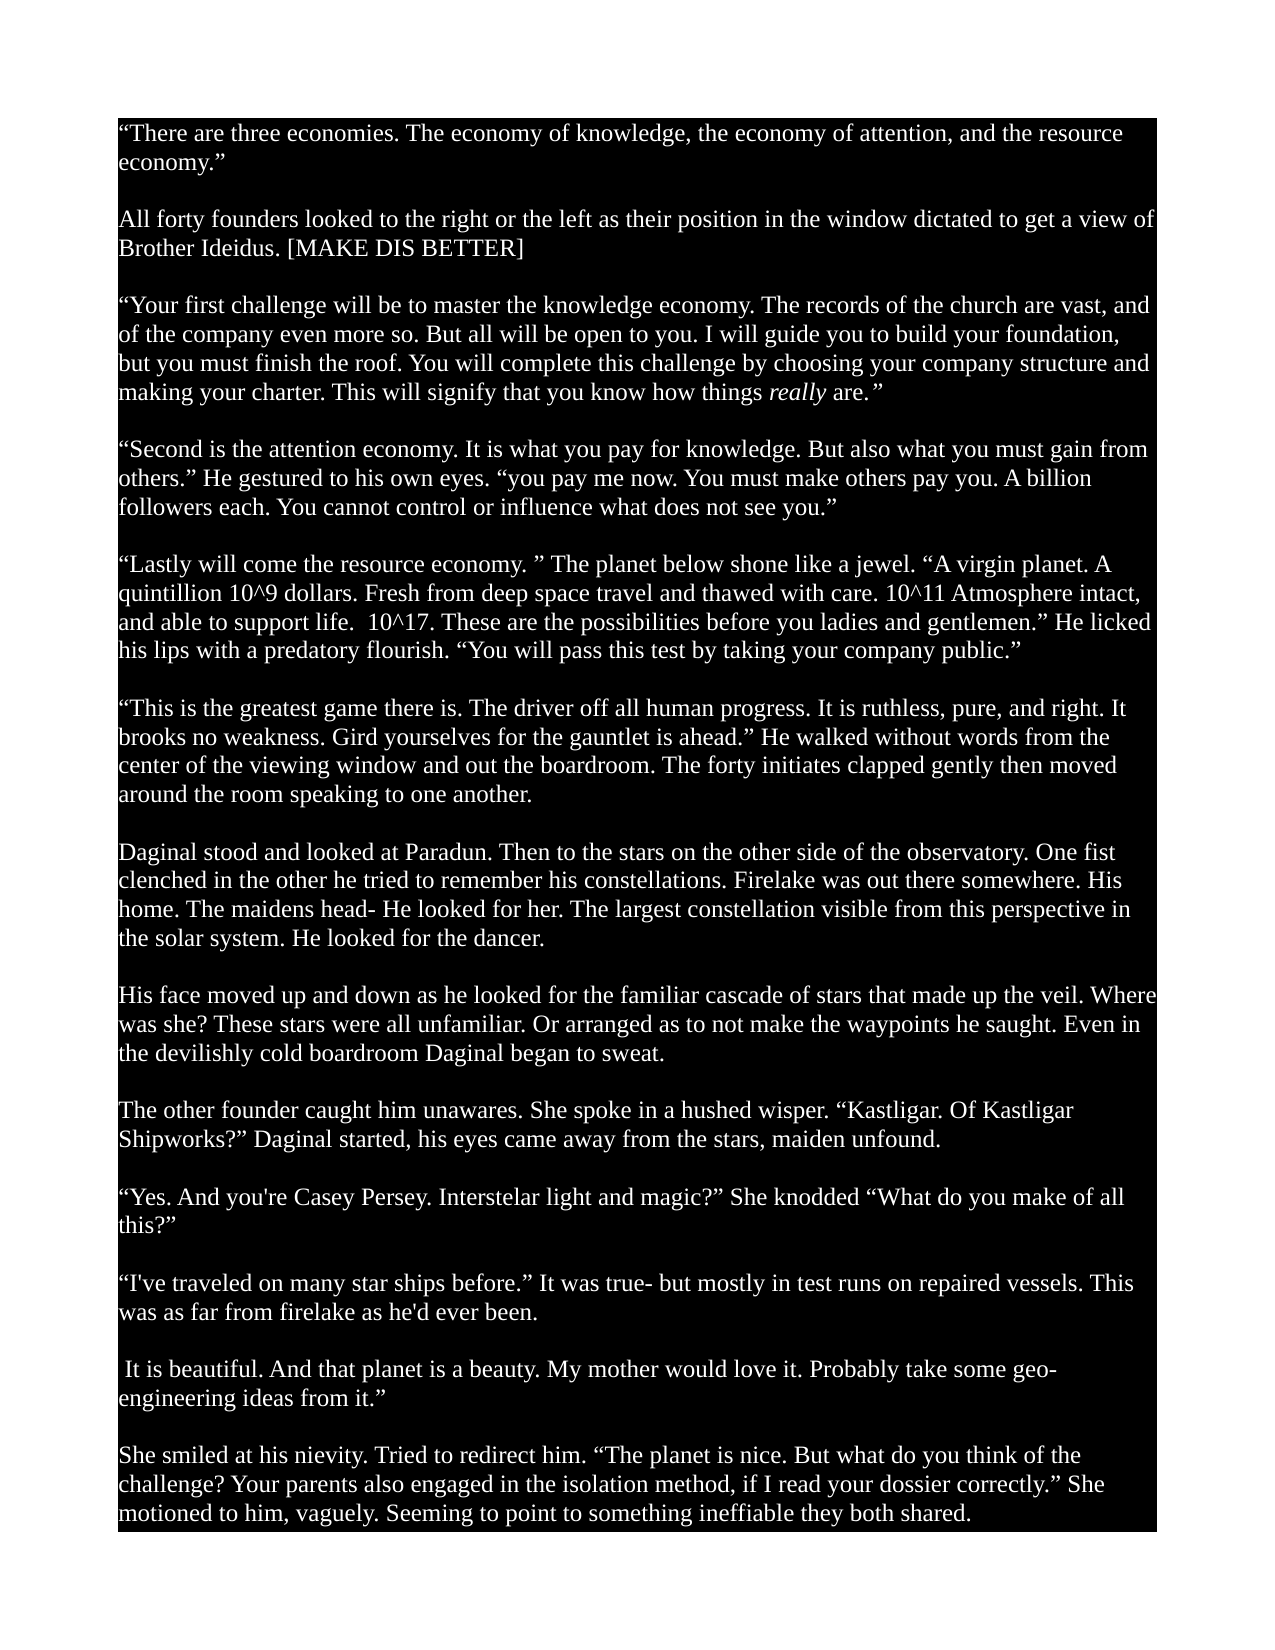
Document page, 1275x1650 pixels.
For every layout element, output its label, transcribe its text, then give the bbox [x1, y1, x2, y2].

text “Your first challenge will be to master the knowledge economy. The records of the church are vast, and of the company even more so. But all will be open to you. I will guide you to build your foundation, but you must finish the roof. You will complete this challenge by choosing your company structure and making your charter. This will signify that you know how things really are.” [118, 291, 1157, 406]
text “There are three economies. The economy of knowledge, the economy of attention, and the resource economy.” [118, 118, 1157, 176]
text “Second is the attention economy. It is what you pay for knowledge. But also what you must gain from others.” He gestured to his own eyes. “you pay me now. You must make others pay you. A billion followers each. You cannot control or influence what does not see you.” “Lastly will come the resource economy. ” The planet below shone like a jewel. “A virgin planet. A quintillion 10^9 dollars. Fresh from deep space travel and thawed with care. 10^11 Atmosphere intact, and able to support life. 10^17. These are the possibilities before you ladies and gentlemen.” He licked his lips with a predatory flourish. “You will pass this test by taking your company public.” “This is the greatest game there is. The driver off all human progress. It is ruthless, pure, and right. It brooks no weakness. Gird yourselves for the gauntlet is ahead.” He walked without words from the center of the viewing window and out the boardroom. The forty initiates clapped gently then moved around the room speaking to one another. Daginal stood and looked at Paradun. Then to the stars on the other side of the observatory. One fist clenched in the other he tried to remember his constellations. Firelake was out there somewhere. His home. The maidens head- He looked for her. The largest constellation visible from this perspective in the solar system. He looked for the dancer. His face moved up and down as he looked for the familiar cascade of stars that made up the veil. Where was she? These stars were all unfamiliar. Or arranged as to not make the waypoints he saught. Even in the devilishly cold boardroom Daginal began to sweat. [118, 434, 1157, 1067]
text All forty founders looked to the right or the left as their position in the window dictated to get a view of Brother Ideidus. [MAKE DIS BETTER] [118, 204, 1157, 262]
text The other founder caught him unawares. She spoke in a hushed wisper. “Kastligar. Of Kastligar Shipworks?” Daginal started, his eyes came away from the stars, maiden unfound. “Yes. And you're Casey Persey. Interstelar light and magic?” She knodded “What do you make of all this?” [118, 1096, 1157, 1239]
text “I've traveled on many star ships before.” It was true- but mostly in test runs on repaired vessels. This was as far from firelake as he'd ever been. [118, 1268, 1157, 1326]
text It is beautiful. And that planet is a beauty. My mother would love it. Probably take some geo-engineering ideas from it.” She smiled at his nievity. Tried to redirect him. “The planet is nice. But what do you think of the challenge? Your parents also engaged in the isolation method, if I read your dossier correctly.” She motioned to him, vaguely. Seeming to point to something ineffiable they both shared. [118, 1354, 1157, 1527]
